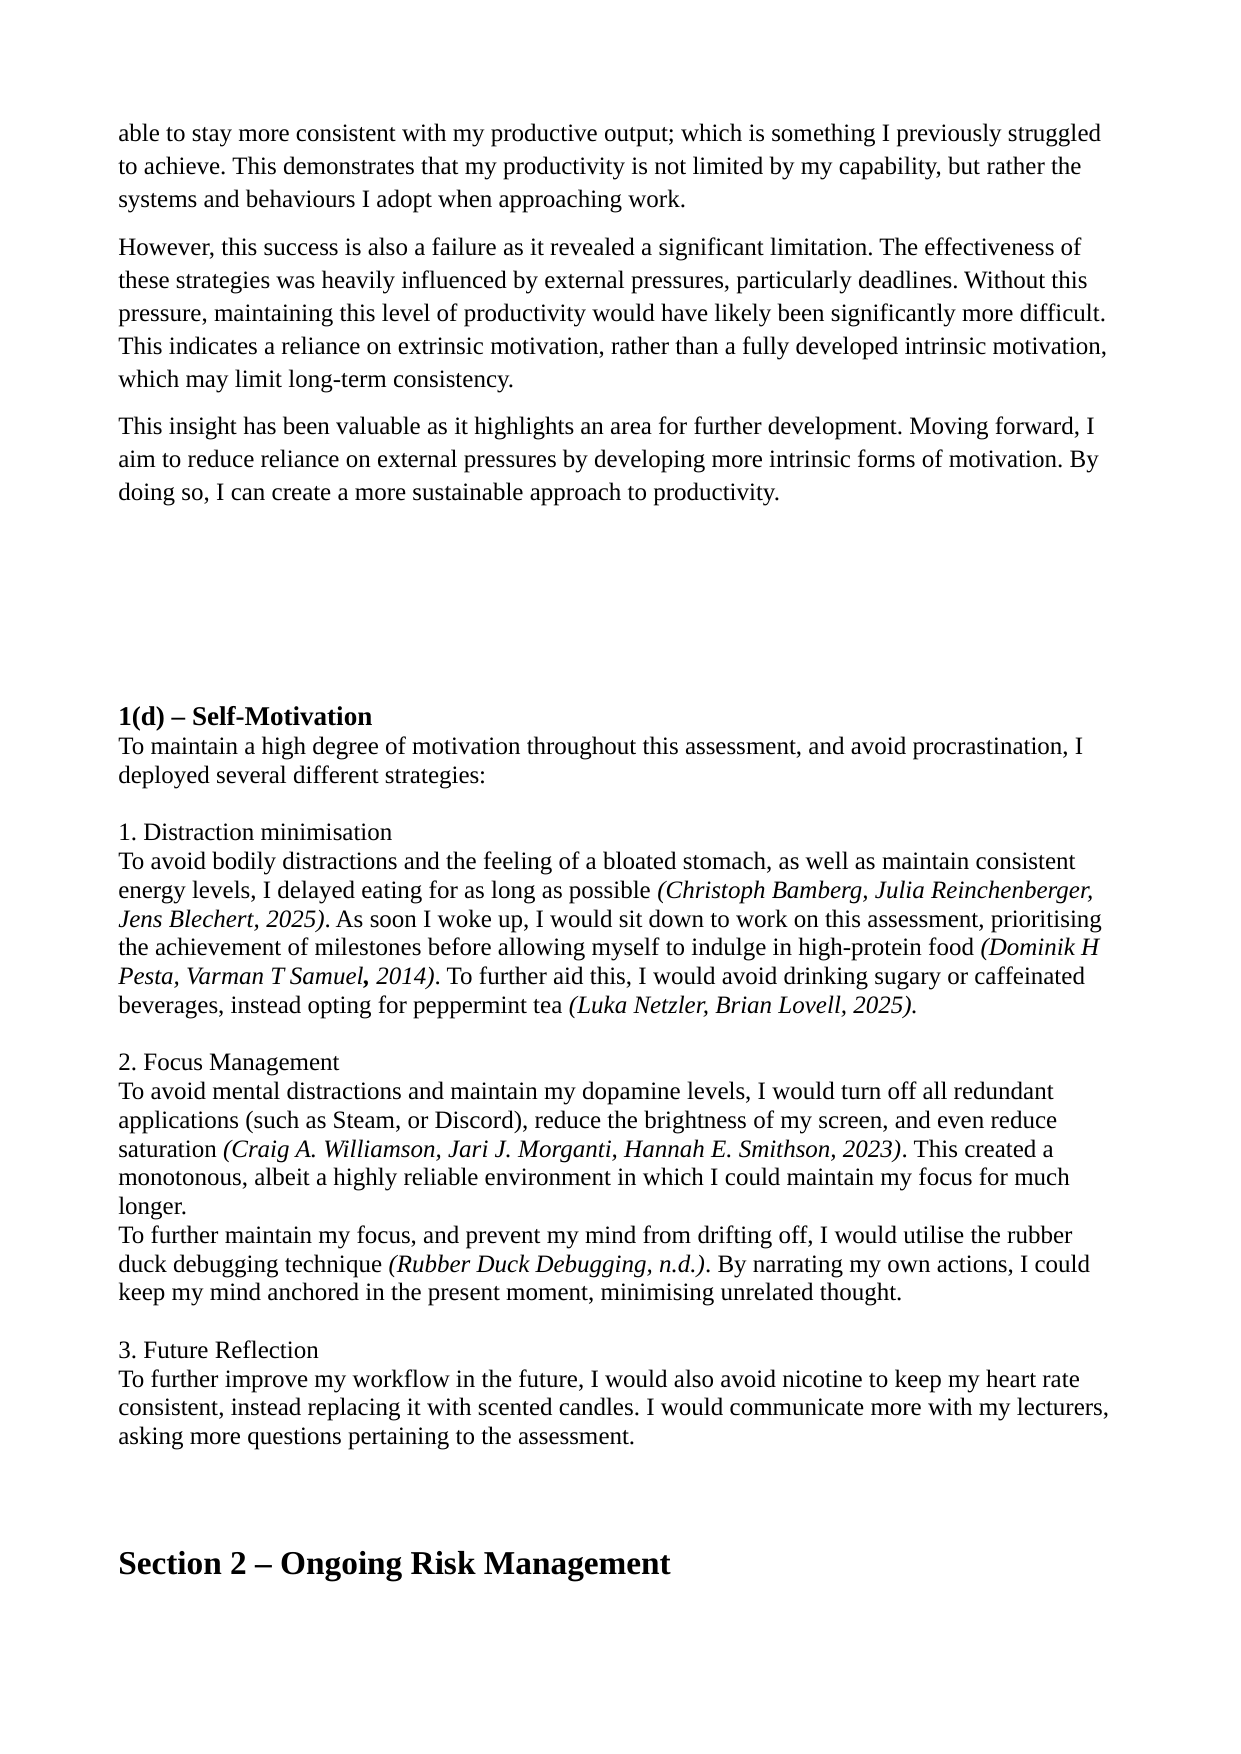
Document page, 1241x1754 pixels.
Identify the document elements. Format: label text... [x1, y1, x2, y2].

text This insight has been valuable as it highlights an area for further development. Moving forward, I aim to reduce reliance on external pressures by developing more intrinsic forms of motivation. By doing so, I can create a more sustainable approach to productivity. [118, 411, 1122, 506]
text 3. Future Reflection [118, 1335, 1122, 1364]
text 1(d) – Self-Motivation [118, 700, 1122, 731]
text To avoid mental distractions and maintain my dopamine levels, I would turn off all redundant applications (such as Steam, or Discord), reduce the brightness of my screen, and even reduce saturation (Craig A. Williamson, Jari J. Morganti, Hannah E. Smithson, 2023). This created a monotonous, albeit a highly reliable environment in which I could maintain my focus for much longer. [118, 1076, 1122, 1220]
text However, this success is also a failure as it revealed a significant limitation. The effectiveness of these strategies was heavily influenced by external pressures, particularly deadlines. Without this pressure, maintaining this level of productivity would have likely been significantly more difficult. This indicates a reliance on extrinsic motivation, rather than a fully developed intrinsic motivation, which may limit long-term consistency. [118, 232, 1122, 393]
text Section 2 – Ongoing Risk Management [118, 1543, 1122, 1582]
text To further maintain my focus, and prevent my mind from drifting off, I would utilise the rubber duck debugging technique (Rubber Duck Debugging, n.d.). By narrating my own actions, I could keep my mind anchored in the present moment, minimising unrelated thought. [118, 1220, 1122, 1306]
text able to stay more consistent with my productive output; which is something I previously struggled to achieve. This demonstrates that my productivity is not limited by my capability, but rather the systems and behaviours I adopt when approaching work. [118, 118, 1122, 213]
text To maintain a high degree of motivation throughout this assessment, and avoid procrastination, I deployed several different strategies: [118, 731, 1122, 789]
text To further improve my workflow in the future, I would also avoid nicotine to keep my heart rate consistent, instead replacing it with scented candles. I would communicate more with my lecturers, asking more questions pertaining to the assessment. [118, 1364, 1122, 1450]
text To avoid bodily distractions and the feeling of a bloated stomach, as well as maintain consistent energy levels, I delayed eating for as long as possible (Christoph Bamberg, Julia Reinchenberger, Jens Blechert, 2025). As soon I woke up, I would sit down to work on this assessment, prioritising the achievement of milestones before allowing myself to indulge in high-protein food (Dominik H Pesta, Varman T Samuel, 2014). To further aid this, I would avoid drinking sugary or caffeinated beverages, instead opting for peppermint tea (Luka Netzler, Brian Lovell, 2025). [118, 846, 1122, 1019]
text 1. Distraction minimisation [118, 817, 1122, 846]
text 2. Focus Management [118, 1047, 1122, 1076]
